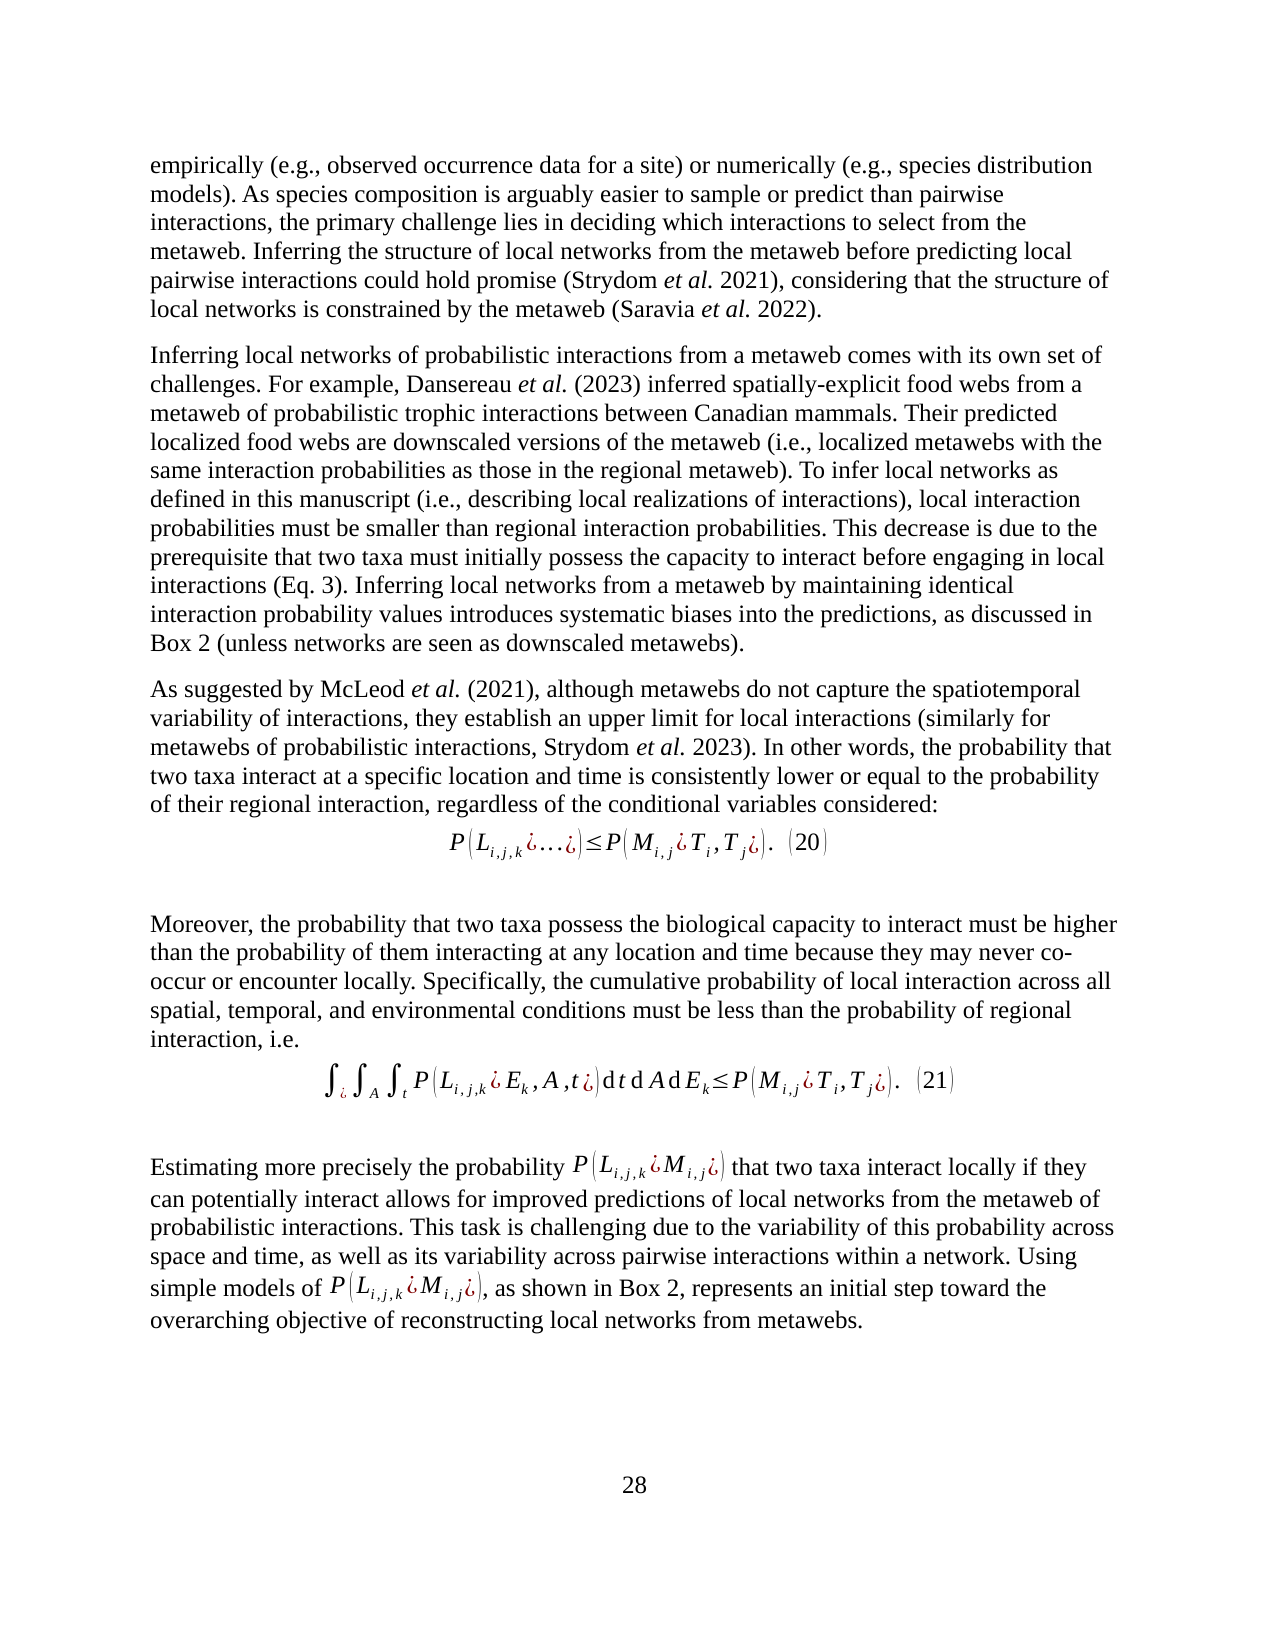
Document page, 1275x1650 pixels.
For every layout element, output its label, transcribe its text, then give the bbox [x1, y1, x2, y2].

text As suggested by McLeod et al. (2021), although metawebs do not capture the spatiotemporal variability of interactions, they establish an upper limit for local interactions (similarly for metawebs of probabilistic interactions, Strydom et al. 2023). In other words, the probability that two taxa interact at a specific location and time is consistently lower or equal to the probability of their regional interaction, regardless of the conditional variables considered: [150, 674, 1125, 818]
text Moreover, the probability that two taxa possess the biological capacity to interact must be higher than the probability of them interacting at any location and time because they may never co-occur or encounter locally. Specifically, the cumulative probability of local interaction across all spatial, temporal, and environmental conditions must be less than the probability of regional interaction, i.e. [150, 909, 1125, 1052]
text Inferring local networks of probabilistic interactions from a metaweb comes with its own set of challenges. For example, Dansereau et al. (2023) inferred spatially-explicit food webs from a metaweb of probabilistic trophic interactions between Canadian mammals. Their predicted localized food webs are downscaled versions of the metaweb (i.e., localized metawebs with the same interaction probabilities as those in the regional metaweb). To infer local networks as defined in this manuscript (i.e., describing local realizations of interactions), local interaction probabilities must be smaller than regional interaction probabilities. This decrease is due to the prerequisite that two taxa must initially possess the capacity to interact before engaging in local interactions (Eq. 3). Inferring local networks from a metaweb by maintaining identical interaction probability values introduces systematic biases into the predictions, as discussed in Box 2 (unless networks are seen as downscaled metawebs). [150, 340, 1125, 657]
text empirically (e.g., observed occurrence data for a site) or numerically (e.g., species distribution models). As species composition is arguably easier to sample or predict than pairwise interactions, the primary challenge lies in deciding which interactions to select from the metaweb. Inferring the structure of local networks from the metaweb before predicting local pairwise interactions could hold promise (Strydom et al. 2021), considering that the structure of local networks is constrained by the metaweb (Saravia et al. 2022). [150, 150, 1125, 322]
text Estimating more precisely the probability that two taxa interact locally if they can potentially interact allows for improved predictions of local networks from the metaweb of probabilistic interactions. This task is challenging due to the variability of this probability across space and time, as well as its variability across pairwise interactions within a network. Using simple models of , as shown in Box 2, represents an initial step toward the overarching objective of reconstructing local networks from metawebs. [150, 1149, 1125, 1333]
